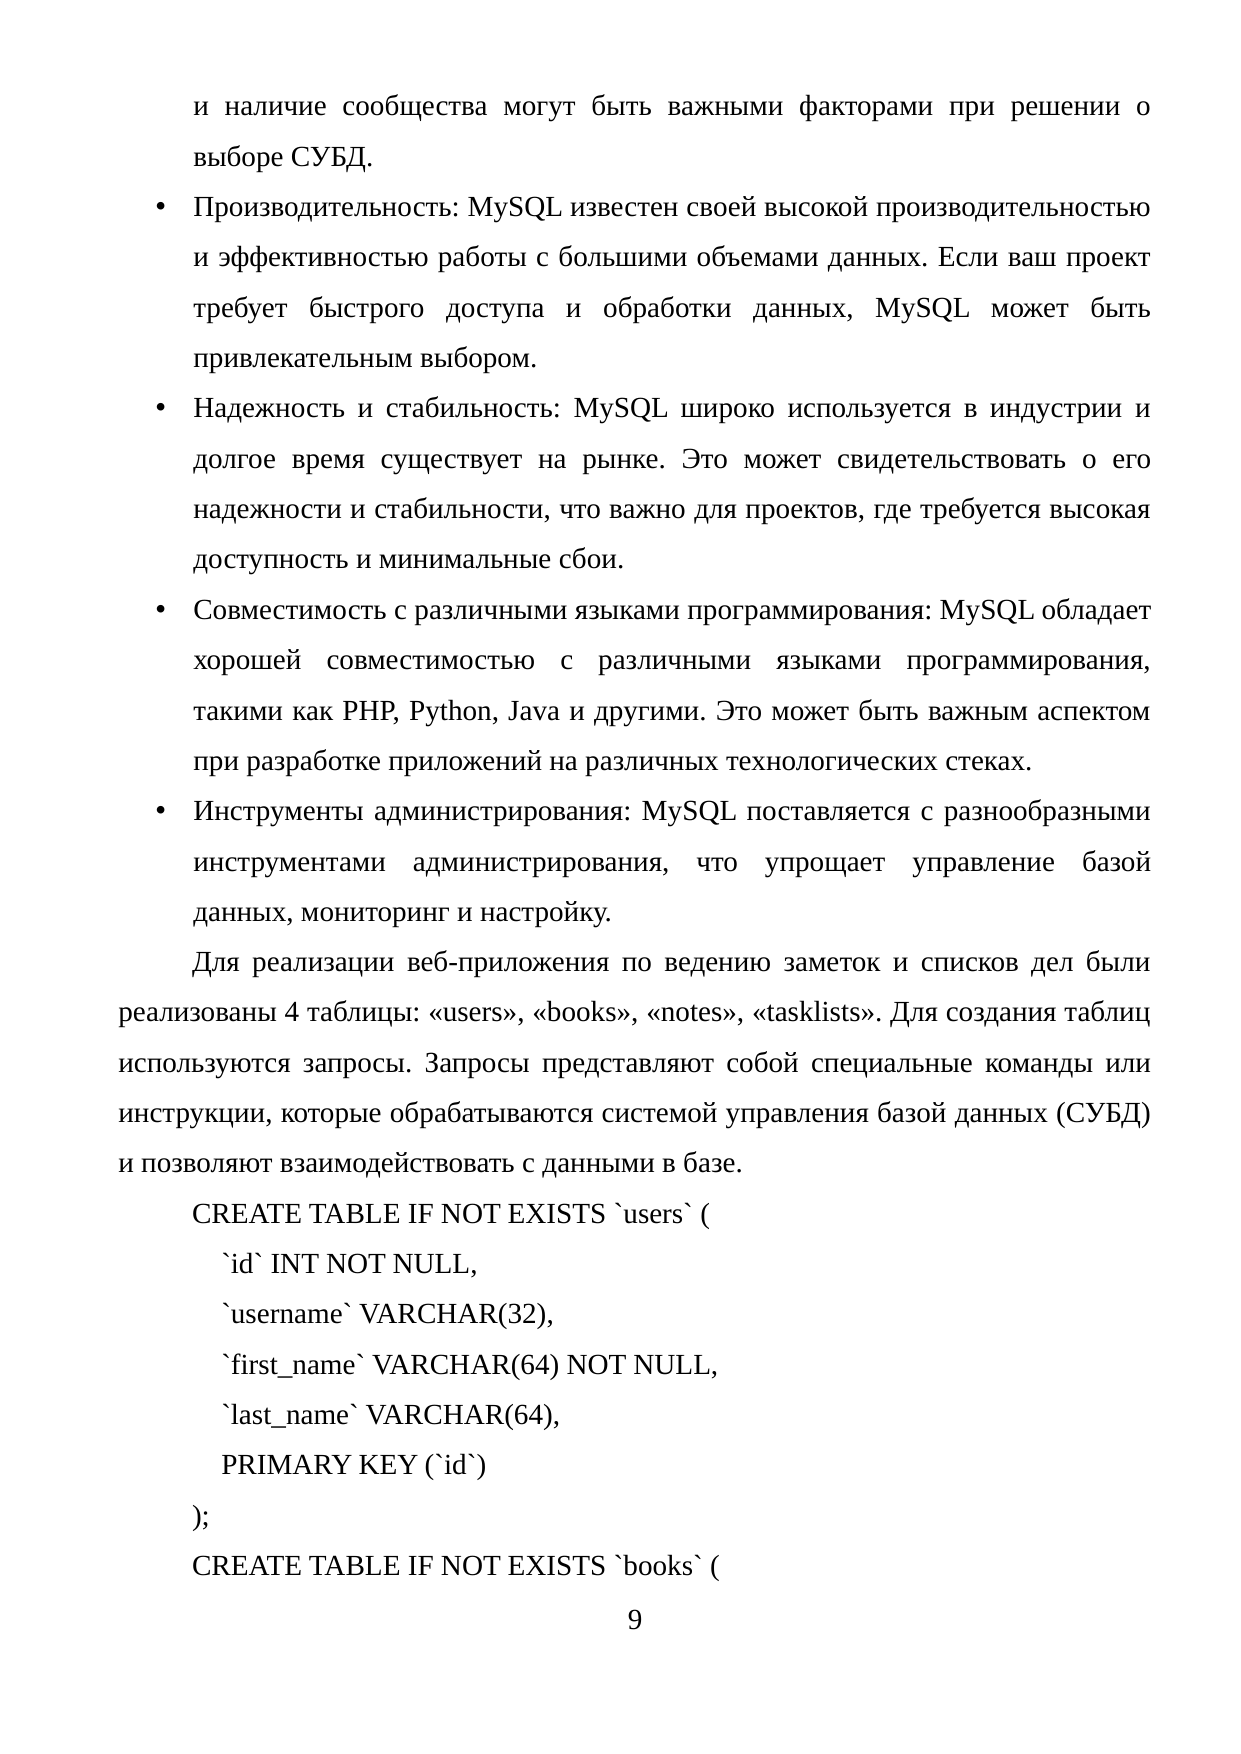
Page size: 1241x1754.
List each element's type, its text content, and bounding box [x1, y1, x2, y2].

text CREATE TABLE IF NOT EXISTS `users` ( [118, 1196, 1152, 1229]
text ); [118, 1498, 1152, 1531]
list Надежность и стабильность: MySQL широко используется в индустрии и долгое время существует на рынке. Это может свидетельствовать о его надежности и стабильности, что важно для проектов, где требуется высокая доступность и минимальные сбои. [156, 391, 1152, 575]
text `first_name` VARCHAR(64) NOT NULL, [118, 1347, 1152, 1380]
list Производительность: MySQL известен своей высокой производительностью и эффективностью работы с большими объемами данных. Если ваш проект требует быстрого доступа и обработки данных, MySQL может быть привлекательным выбором. [156, 189, 1152, 374]
text CREATE TABLE IF NOT EXISTS `books` ( [118, 1548, 1152, 1582]
text PRIMARY KEY (`id`) [118, 1447, 1152, 1481]
text `id` INT NOT NULL, [118, 1246, 1152, 1280]
list Инструменты администрирования: MySQL поставляется с разнообразными инструментами администрирования, что упрощает управление базой данных, мониторинг и настройку. [156, 793, 1152, 927]
text `last_name` VARCHAR(64), [118, 1397, 1152, 1431]
list Совместимость с различными языками программирования: MySQL обладает хорошей совместимостью с различными языками программирования, такими как PHP, Python, Java и другими. Это может быть важным аспектом при разработке приложений на различных технологических стеках. [156, 592, 1152, 776]
text Для реализации веб-приложения по ведению заметок и списков дел были реализованы 4 таблицы: «users», «books», «notes», «tasklists». Для создания таблиц используются запросы. Запросы представляют собой специальные команды или инструкции, которые обрабатываются системой управления базой данных (СУБД) и позволяют взаимодействовать с данными в базе. [118, 944, 1152, 1179]
text `username` VARCHAR(32), [118, 1296, 1152, 1330]
list и наличие сообщества могут быть важными факторами при решении о выборе СУБД. [156, 88, 1152, 172]
